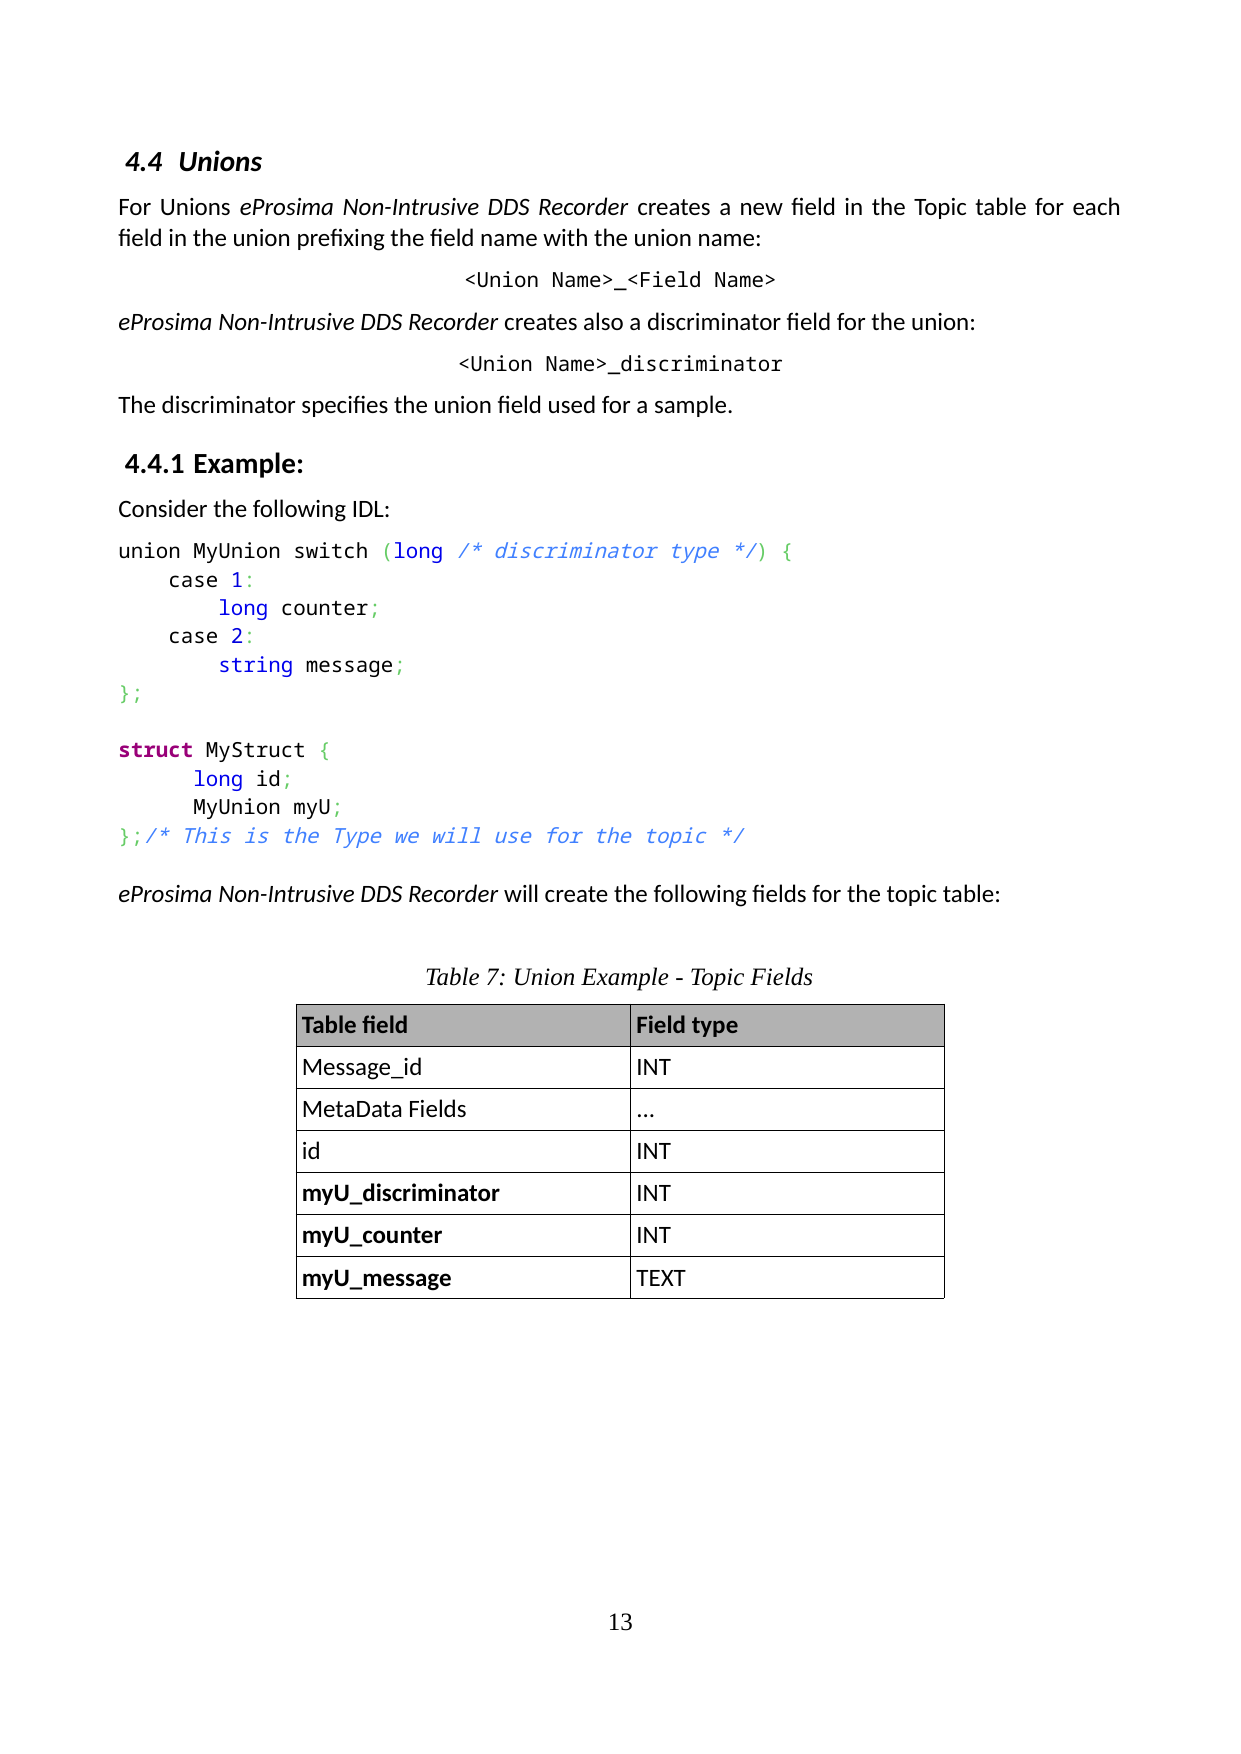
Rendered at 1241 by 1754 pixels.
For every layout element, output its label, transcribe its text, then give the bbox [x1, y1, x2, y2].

table_cell INT [631, 1173, 944, 1214]
text };/* This is the Type we will use for the topic */ [118, 821, 1122, 849]
table_cell MetaData Fields [297, 1089, 630, 1130]
table_cell myU_counter [297, 1215, 630, 1256]
text case 1: [118, 565, 1122, 593]
table_cell INT [631, 1215, 944, 1256]
text MyUnion myU; [118, 792, 1122, 821]
text For Unions eProsima Non-Intrusive DDS Recorder creates a new field in the Topic table for each field in the union prefixing the field name with the union name: [118, 191, 1122, 252]
text string message; [118, 650, 1122, 678]
table_cell ... [631, 1089, 944, 1130]
table_header Table field [297, 1005, 630, 1046]
table_cell myU_message [297, 1257, 630, 1298]
text case 2: [118, 622, 1122, 650]
text long id; [118, 764, 1122, 792]
text union MyUnion switch (long /* discriminator type */) { [118, 536, 1122, 565]
table_cell INT [631, 1047, 944, 1088]
table_cell INT [631, 1131, 944, 1172]
text struct MyStruct { [118, 735, 1122, 764]
subtitle Unions [118, 143, 1122, 179]
text long counter; [118, 593, 1122, 622]
text eProsima Non-Intrusive DDS Recorder will create the following fields for the topic table: [118, 878, 1122, 908]
subtitle Example: [118, 445, 1122, 481]
table_cell id [297, 1131, 630, 1172]
table_cell Message_id [297, 1047, 630, 1088]
text <Union Name>_<Field Name> [118, 265, 1122, 293]
table_cell myU_discriminator [297, 1173, 630, 1214]
text Table 7: Union Example - Topic Fields [118, 962, 1122, 991]
text }; [118, 678, 1122, 707]
table_header Field type [631, 1005, 944, 1046]
text Consider the following IDL: [118, 493, 1122, 524]
text eProsima Non-Intrusive DDS Recorder creates also a discriminator field for the union: [118, 306, 1122, 336]
text The discriminator specifies the union field used for a sample. [118, 390, 1122, 420]
table_cell TEXT [631, 1257, 944, 1298]
text <Union Name>_discriminator [118, 349, 1122, 377]
